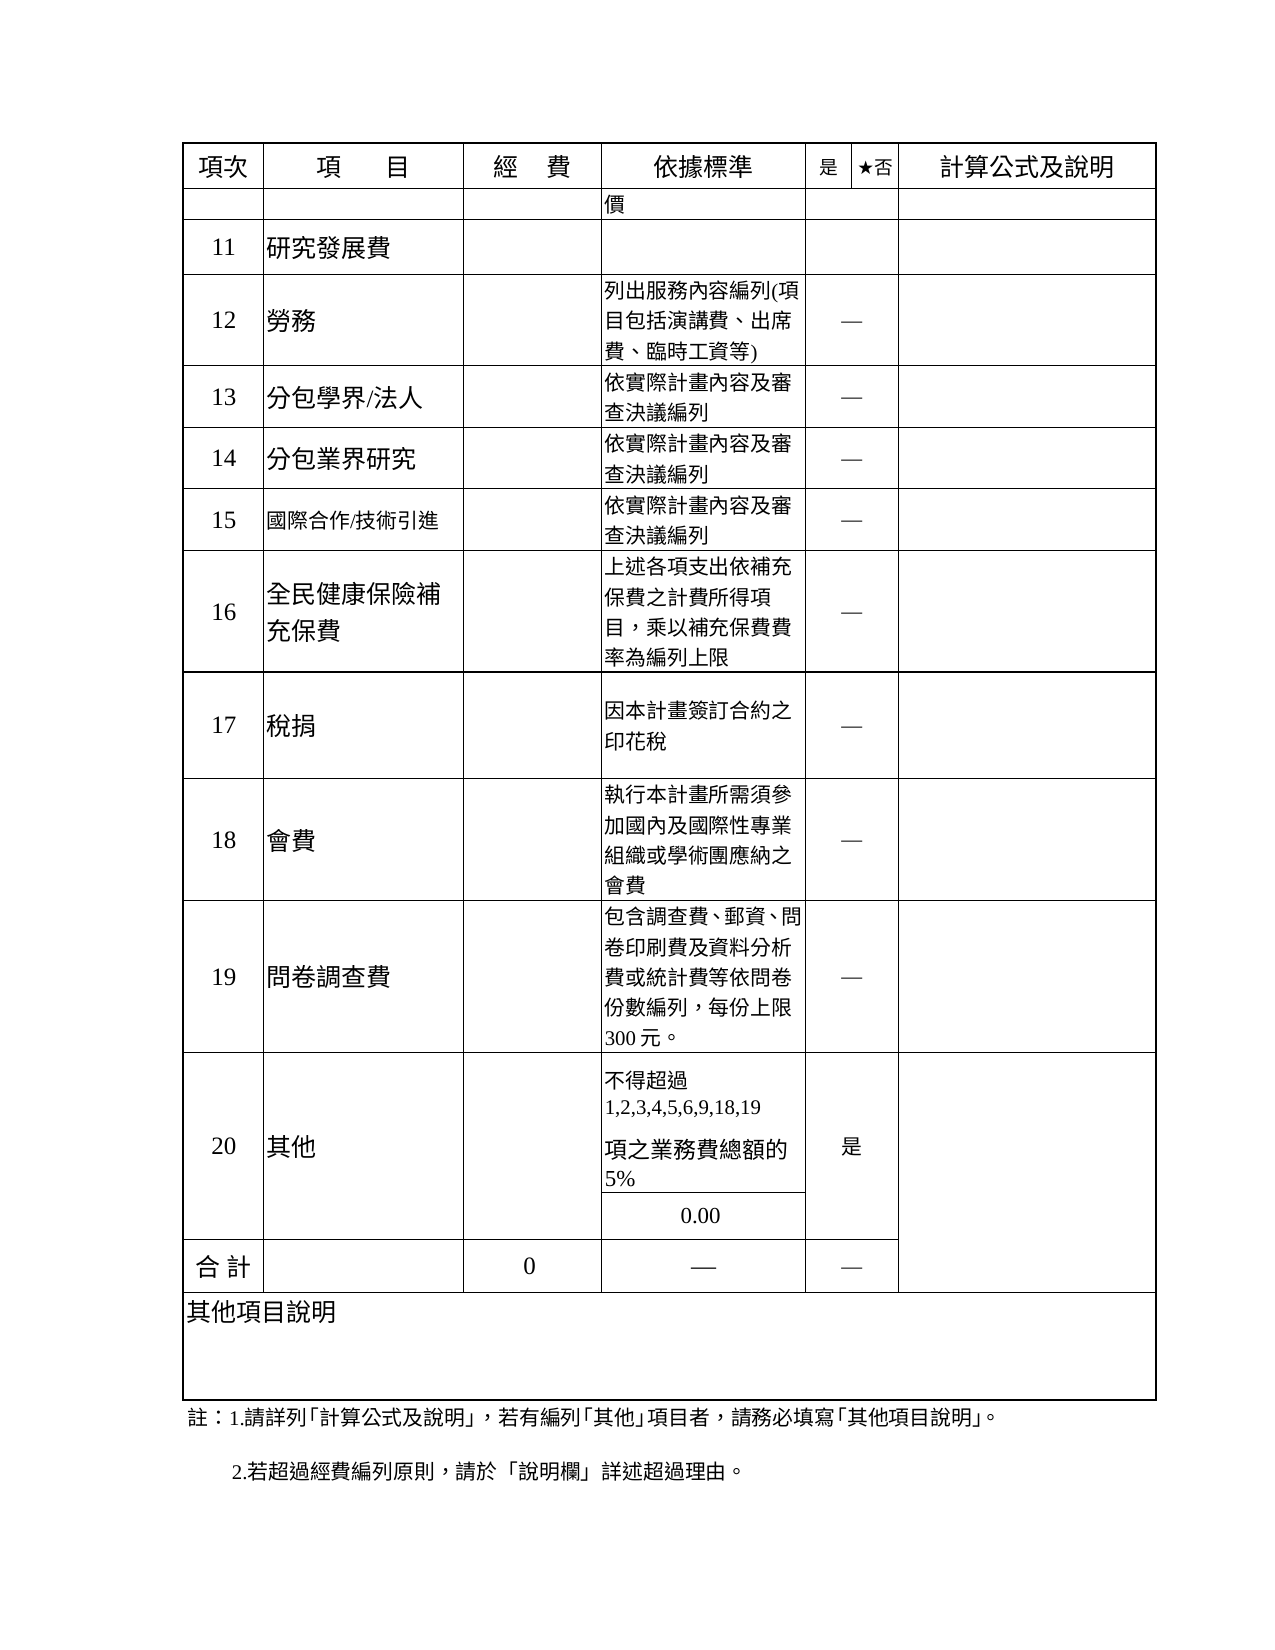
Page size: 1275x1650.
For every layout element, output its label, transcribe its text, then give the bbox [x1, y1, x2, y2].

table_cell [464, 189, 601, 219]
table_cell 17 [184, 673, 263, 778]
table_cell 13 [184, 366, 263, 427]
table_cell [602, 220, 805, 273]
table_header ★否 [852, 144, 898, 187]
table_cell 國際合作/技術引進 [264, 489, 463, 549]
table_cell 0.00 [602, 1193, 805, 1239]
text 註：1.請詳列「計算公式及說明」，若有編列「其他」項目者，請務必填寫「其他項目說明」。 [187, 1401, 1152, 1455]
table_cell 20 [184, 1053, 263, 1239]
table_cell — [806, 779, 898, 899]
table_cell — [806, 366, 898, 427]
table_cell [806, 189, 898, 219]
table_cell [464, 551, 601, 671]
table_cell [464, 275, 601, 365]
table_cell 執行本計畫所需須參加國內及國際性專業組織或學術團應納之會費 [602, 779, 805, 899]
table_cell 14 [184, 428, 263, 488]
table_header 經 費 [464, 144, 601, 187]
table_cell [464, 428, 601, 488]
table_cell [899, 366, 1155, 427]
table_cell [464, 489, 601, 549]
table_header 是 [806, 144, 851, 187]
table_header 項次 [184, 144, 263, 187]
table_cell 包含調查費、郵資、問卷印刷費及資料分析費或統計費等依問卷份數編列，每份上限300元。 [602, 901, 805, 1052]
table_cell [264, 1240, 463, 1292]
table_cell [464, 1053, 601, 1239]
table_cell [899, 189, 1155, 219]
table_cell — [806, 275, 898, 365]
table_cell 項之業務費總額的5% [602, 1131, 805, 1192]
table_cell [464, 901, 601, 1052]
table_cell [899, 220, 1155, 273]
table_cell 合 計 [184, 1240, 263, 1292]
table_header 項 目 [264, 144, 463, 187]
table_cell [264, 189, 463, 219]
table_cell 價 [602, 189, 805, 219]
table_cell 研究發展費 [264, 220, 463, 273]
table_cell 12 [184, 275, 263, 365]
table_cell 其他項目說明 [184, 1293, 1155, 1399]
table_cell [464, 779, 601, 899]
table_cell — [602, 1240, 805, 1292]
table_cell 稅捐 [264, 673, 463, 778]
table_cell [899, 673, 1155, 778]
table_cell — [806, 1240, 898, 1292]
table_cell — [806, 901, 898, 1052]
table_cell 上述各項支出依補充保費之計費所得項目，乘以補充保費費率為編列上限 [602, 551, 805, 671]
table_header 計算公式及說明 [899, 144, 1155, 187]
table_header 依據標準 [602, 144, 805, 187]
table_cell 列出服務內容編列(項目包括演講費、出席費、臨時工資等) [602, 275, 805, 365]
table_cell 分包業界研究 [264, 428, 463, 488]
table_cell 是 [806, 1053, 898, 1239]
table_cell — [806, 673, 898, 778]
table_cell [899, 275, 1155, 365]
table_cell [806, 220, 852, 273]
table_cell 16 [184, 551, 263, 671]
table_cell — [806, 428, 898, 488]
table_cell [899, 779, 1155, 899]
table_cell [464, 673, 601, 778]
text 2.若超過經費編列原則，請於「說明欄」詳述超過理由。 [232, 1455, 1152, 1486]
table_cell 因本計畫簽訂合約之印花稅 [602, 673, 805, 778]
table_cell 不得超過1,2,3,4,5,6,9,18,19 [602, 1053, 805, 1131]
table_cell [464, 366, 601, 427]
table_cell [899, 428, 1155, 488]
table_cell 依實際計畫內容及審查決議編列 [602, 428, 805, 488]
table_cell 問卷調查費 [264, 901, 463, 1052]
table_cell 19 [184, 901, 263, 1052]
table_cell [899, 1053, 1155, 1292]
table_cell [184, 189, 263, 219]
table_cell 依實際計畫內容及審查決議編列 [602, 366, 805, 427]
table_cell 其他 [264, 1053, 463, 1239]
table_cell 18 [184, 779, 263, 899]
table_cell — [806, 551, 898, 671]
table_cell 0 [464, 1240, 601, 1292]
table_cell [899, 901, 1155, 1052]
table_cell [899, 489, 1155, 549]
table_cell 勞務 [264, 275, 463, 365]
table_cell 15 [184, 489, 263, 549]
table_cell 會費 [264, 779, 463, 899]
table_cell [464, 220, 601, 273]
table_cell 全民健康保險補充保費 [264, 551, 463, 671]
table_cell [852, 220, 898, 273]
table_cell 依實際計畫內容及審查決議編列 [602, 489, 805, 549]
table_cell 分包學界/法人 [264, 366, 463, 427]
table_cell 11 [184, 220, 263, 273]
table_cell — [806, 489, 898, 549]
table_cell [899, 551, 1155, 671]
